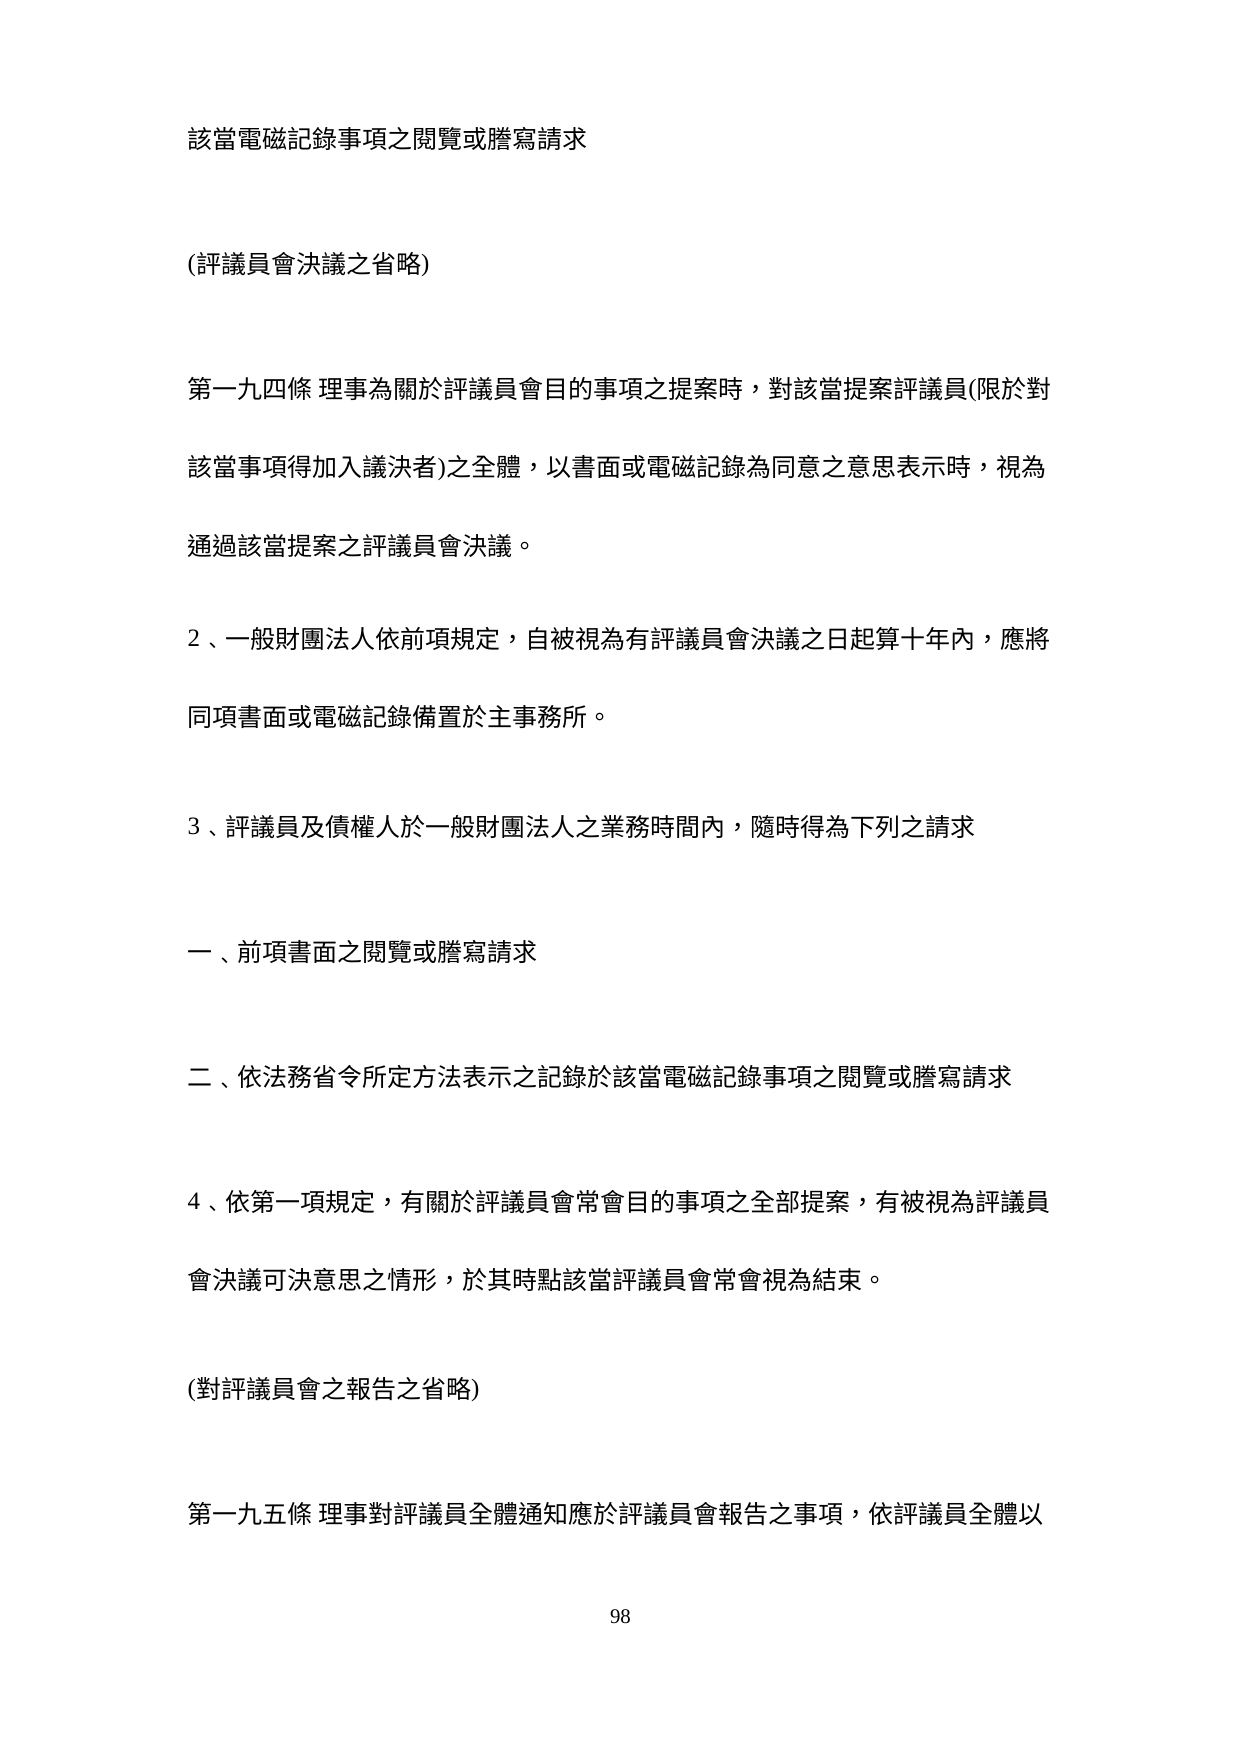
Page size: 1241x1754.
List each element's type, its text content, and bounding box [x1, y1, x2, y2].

text 2﹑一般財團法人依前項規定，自被視為有評議員會決議之日起算十年內，應將同項書面或電磁記錄備置於主事務所。 [187, 596, 1053, 737]
text (評議員會決議之省略) [187, 221, 1053, 284]
text 該當電磁記錄事項之閱覽或謄寫請求 [187, 96, 1053, 159]
text 4﹑依第一項規定，有關於評議員會常會目的事項之全部提案，有被視為評議員會決議可決意思之情形，於其時點該當評議員會常會視為結束。 [187, 1159, 1053, 1299]
text 第一九五條 理事對評議員全體通知應於評議員會報告之事項，依評議員全體以 [187, 1471, 1053, 1534]
text (對評議員會之報告之省略) [187, 1346, 1053, 1409]
text 二﹑依法務省令所定方法表示之記錄於該當電磁記錄事項之閱覽或謄寫請求 [187, 1034, 1053, 1096]
text 3﹑評議員及債權人於一般財團法人之業務時間內，隨時得為下列之請求 [187, 784, 1053, 846]
text 一﹑前項書面之閱覽或謄寫請求 [187, 909, 1053, 971]
text 第一九四條 理事為關於評議員會目的事項之提案時，對該當提案評議員(限於對該當事項得加入議決者)之全體，以書面或電磁記錄為同意之意思表示時，視為通過該當提案之評議員會決議。 [187, 346, 1053, 565]
